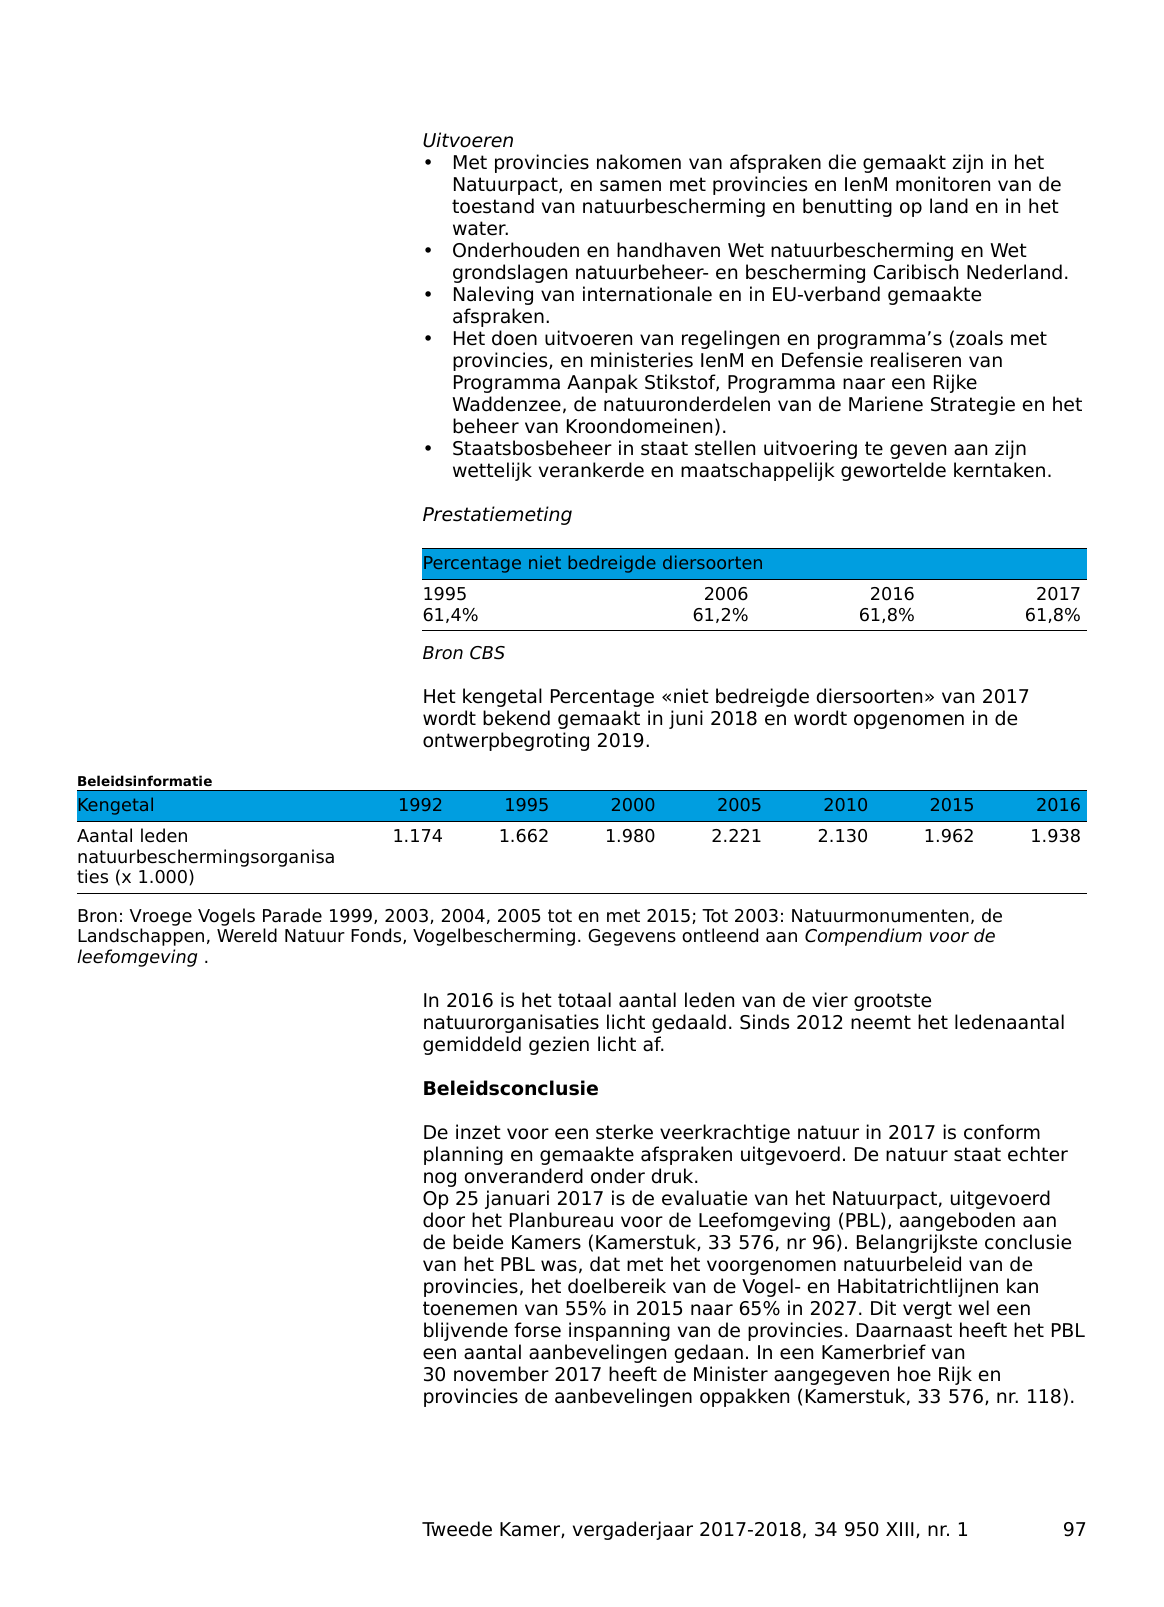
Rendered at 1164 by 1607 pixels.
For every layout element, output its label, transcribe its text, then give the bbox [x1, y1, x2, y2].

text In 2016 is het totaal aantal leden van de vier grootste natuurorganisaties licht gedaald. Sinds 2012 neemt het ledenaantal gemiddeld gezien licht af. [422, 990, 1087, 1056]
table_cell 61,4% [422, 605, 588, 630]
table_header [921, 549, 1087, 579]
table_cell Bron CBS [422, 631, 1087, 664]
text Het kengetal Percentage «niet bedreigde diersoorten» van 2017 wordt bekend gemaakt in juni 2018 en wordt opgenomen in de ontwerpbegroting 2019. [422, 686, 1087, 752]
table_cell 2016 [980, 791, 1087, 821]
table_cell 1.980 [555, 822, 661, 893]
text De inzet voor een sterke veerkrachtige natuur in 2017 is conform planning en gemaakte afspraken uitgevoerd. De natuur staat echter nog onveranderd onder druk. [422, 1122, 1087, 1188]
subtitle Beleidsconclusie [422, 1078, 1087, 1100]
table_cell 1.938 [980, 822, 1087, 893]
table_header Beleidsinformatie [77, 774, 1087, 789]
table_cell 2000 [555, 791, 661, 821]
table_cell 1995 [422, 580, 588, 605]
table_cell 2017 [921, 580, 1087, 605]
table_cell 2.130 [768, 822, 874, 893]
subtitle Prestatiemeting [422, 504, 1087, 526]
table_cell 2010 [768, 791, 874, 821]
text • Staatsbosbeheer in staat stellen uitvoering te geven aan zijn wettelijk verankerde en maatschappelijk gewortelde kerntaken. [422, 438, 1087, 482]
text • Het doen uitvoeren van regelingen en programma’s (zoals met provincies, en ministeries IenM en Defensie realiseren van Programma Aanpak Stikstof, Programma naar een Rijke Waddenzee, de natuuronderdelen van de Mariene Strategie en het beheer van Kroondomeinen). [422, 328, 1087, 438]
table_cell 2.221 [661, 822, 768, 893]
text • Onderhouden en handhaven Wet natuurbescherming en Wet grondslagen natuurbeheer- en bescherming Caribisch Nederland. [422, 240, 1087, 284]
table_cell 2006 [588, 580, 754, 605]
table_cell 1.962 [874, 822, 980, 893]
subtitle Uitvoeren [422, 130, 1087, 152]
table_cell 1992 [343, 791, 449, 821]
table_cell 61,8% [754, 605, 921, 630]
text Op 25 januari 2017 is de evaluatie van het Natuurpact, uitgevoerd door het Planbureau voor de Leefomgeving (PBL), aangeboden aan de beide Kamers (Kamerstuk, 33 576, nr 96). Belangrijkste conclusie van het PBL was, dat met het voorgenomen natuurbeleid van de provincies, het doelbereik van de Vogel- en Habitatrichtlijnen kan toenemen van 55% in 2015 naar 65% in 2027. Dit vergt wel een blijvende forse inspanning van de provincies. Daarnaast heeft het PBL een aantal aanbevelingen gedaan. In een Kamerbrief van 30 november 2017 heeft de Minister aangegeven hoe Rijk en provincies de aanbevelingen oppakken (Kamerstuk, 33 576, nr. 118). [422, 1188, 1087, 1408]
table_cell 1995 [449, 791, 555, 821]
table_cell Bron: Vroege Vogels Parade 1999, 2003, 2004, 2005 tot en met 2015; Tot 2003: Natuurmonumenten, de Landschappen, Wereld Natuur Fonds, Vogelbescherming. Gegevens ontleend aan Compendium voor de leefomgeving . [77, 894, 1087, 967]
table_cell 1.662 [449, 822, 555, 893]
table_cell 2016 [754, 580, 921, 605]
table_cell 2005 [661, 791, 768, 821]
text • Naleving van internationale en in EU-verband gemaakte afspraken. [422, 284, 1087, 328]
table_cell Kengetal [77, 791, 342, 821]
table_header Percentage niet bedreigde diersoorten [422, 549, 921, 579]
table_cell 61,2% [588, 605, 754, 630]
text • Met provincies nakomen van afspraken die gemaakt zijn in het Natuurpact, en samen met provincies en IenM monitoren van de toestand van natuurbescherming en benutting op land en in het water. [422, 152, 1087, 240]
table_cell 1.174 [343, 822, 449, 893]
table_cell 2015 [874, 791, 980, 821]
table_cell 61,8% [921, 605, 1087, 630]
table_cell Aantal leden natuurbeschermingsorganisaties (x 1.000) [77, 822, 342, 893]
